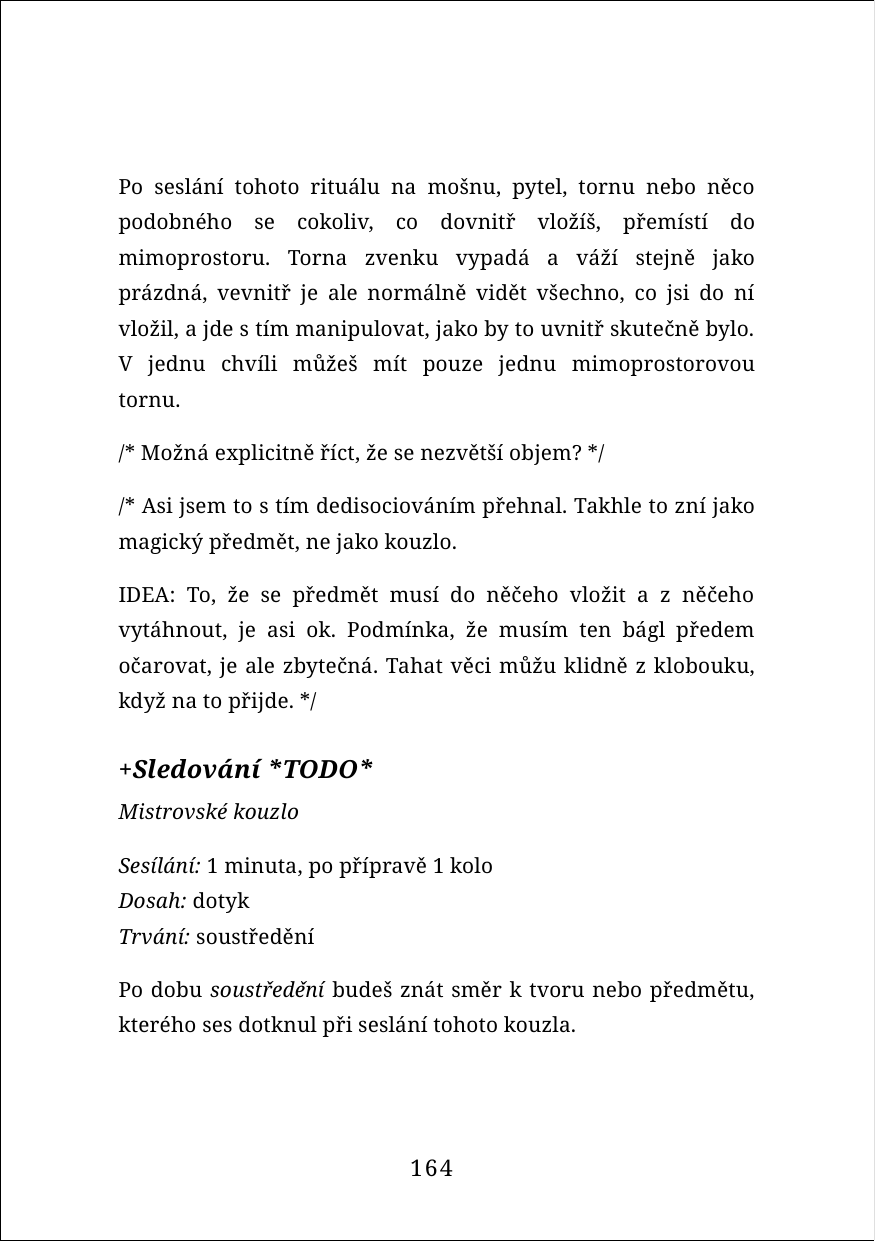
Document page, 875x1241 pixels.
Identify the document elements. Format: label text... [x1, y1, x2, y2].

text Po dobu soustředění budeš znát směr k tvoru nebo předmětu, kterého ses dotknul při seslání tohoto kouzla. [118, 975, 756, 1039]
text IDEA: To, že se předmět musí do něčeho vložit a z něčeho vytáhnout, je asi ok. Podmínka, že musím ten bágl předem očarovat, je ale zbytečná. Tahat věci můžu klidně z klobouku, když na to přijde. */ [118, 580, 756, 715]
text Sesílání: 1 minuta, po přípravě 1 kolo Dosah: dotyk Trvání: soustředění [118, 851, 756, 950]
text Mistrovské kouzlo [118, 797, 756, 826]
subtitle +Sledování *TODO* [118, 752, 756, 786]
text /* Možná explicitně říct, že se nezvětší objem? */ [118, 438, 756, 467]
text Po seslání tohoto rituálu na mošnu, pytel, tornu nebo něco podobného se cokoliv, co dovnitř vložíš, přemístí do mimoprostoru. Torna zvenku vypadá a váží stejně jako prázdná, vevnitř je ale normálně vidět všechno, co jsi do ní vložil, a jde s tím manipulovat, jako by to uvnitř skutečně bylo. V jednu chvíli můžeš mít pouze jednu mimoprostorovou tornu. [118, 172, 756, 413]
text /* Asi jsem to s tím dedisociováním přehnal. Takhle to zní jako magický předmět, ne jako kouzlo. [118, 491, 756, 555]
